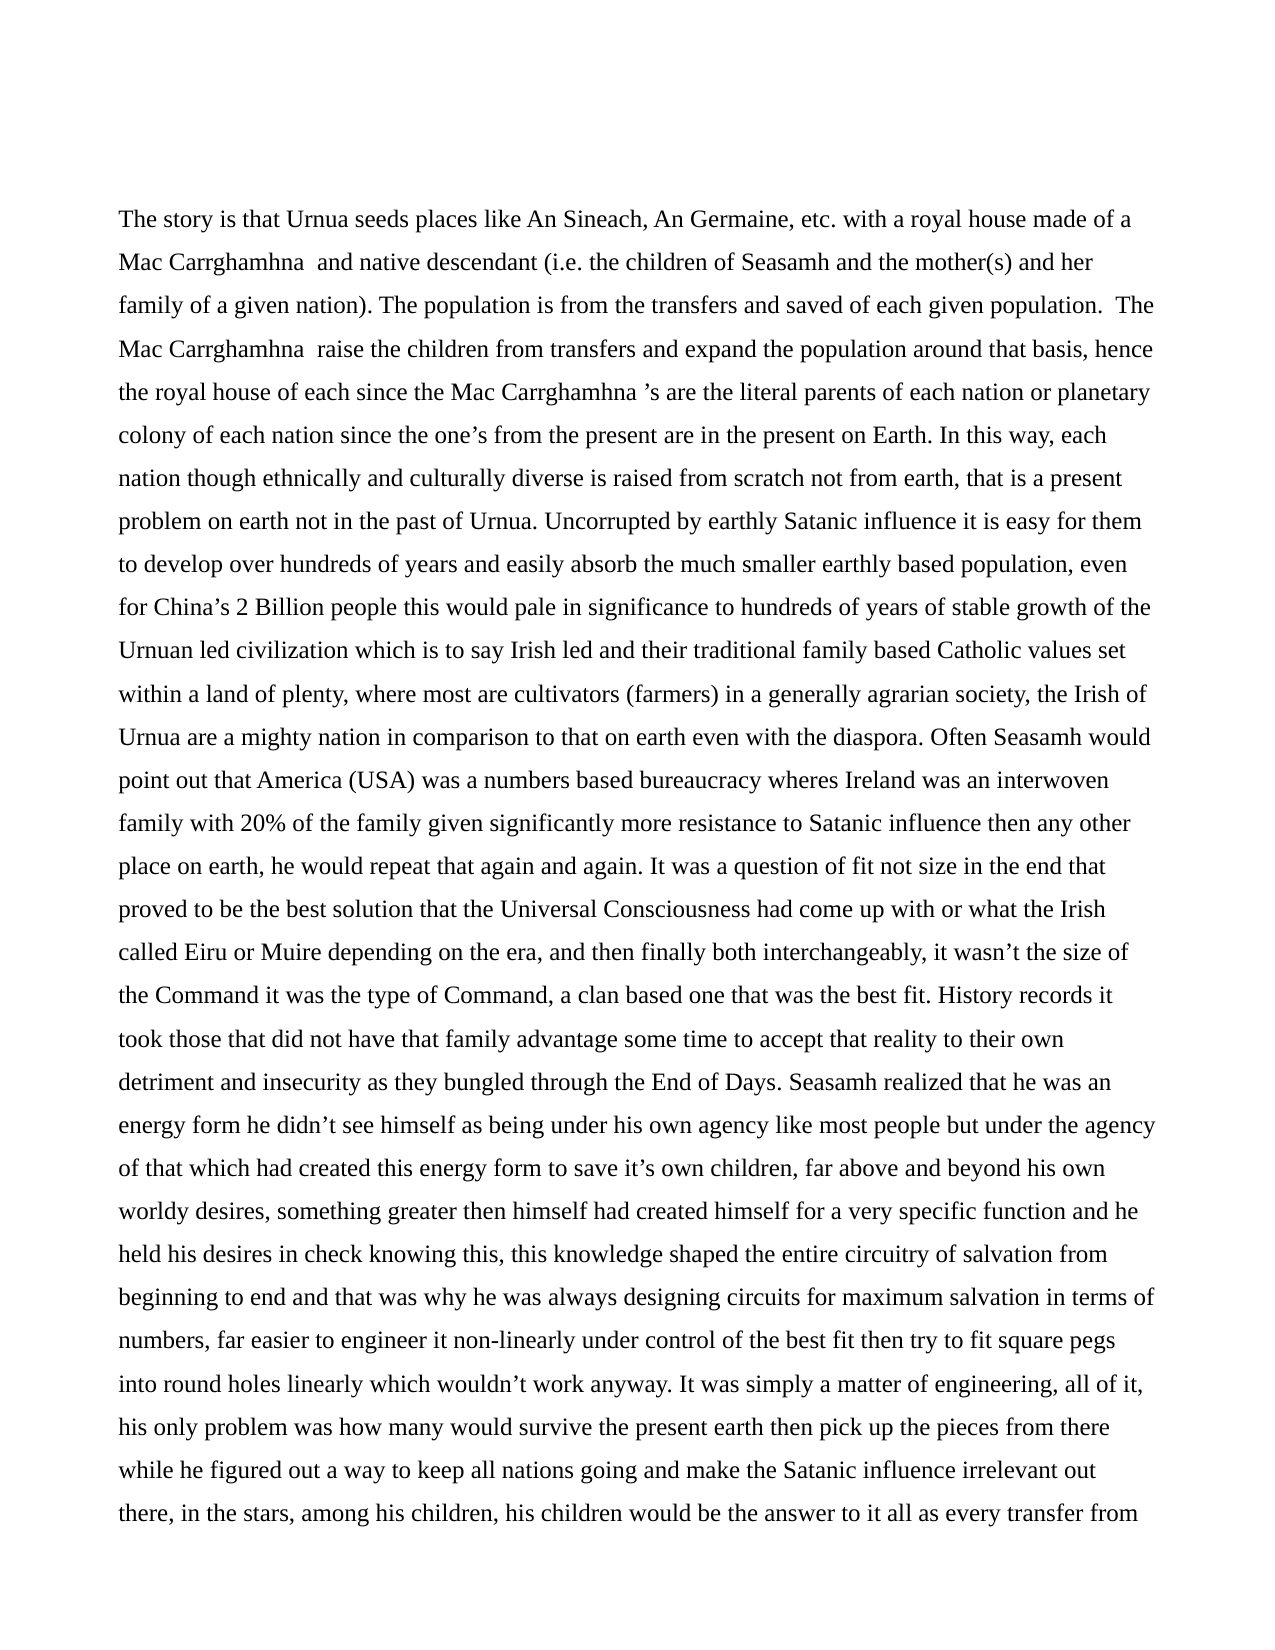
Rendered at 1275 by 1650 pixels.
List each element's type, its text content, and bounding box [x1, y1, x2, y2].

text The story is that Urnua seeds places like An Sineach, An Germaine, etc. with a royal house made of a Mac Carrghamhna and native descendant (i.e. the children of Seasamh and the mother(s) and her family of a given nation). The population is from the transfers and saved of each given population. The Mac Carrghamhna raise the children from transfers and expand the population around that basis, hence the royal house of each since the Mac Carrghamhna ’s are the literal parents of each nation or planetary colony of each nation since the one’s from the present are in the present on Earth. In this way, each nation though ethnically and culturally diverse is raised from scratch not from earth, that is a present problem on earth not in the past of Urnua. Uncorrupted by earthly Satanic influence it is easy for them to develop over hundreds of years and easily absorb the much smaller earthly based population, even for China’s 2 Billion people this would pale in significance to hundreds of years of stable growth of the Urnuan led civilization which is to say Irish led and their traditional family based Catholic values set within a land of plenty, where most are cultivators (farmers) in a generally agrarian society, the Irish of Urnua are a mighty nation in comparison to that on earth even with the diaspora. Often Seasamh would point out that America (USA) was a numbers based bureaucracy wheres Ireland was an interwoven family with 20% of the family given significantly more resistance to Satanic influence then any other place on earth, he would repeat that again and again. It was a question of fit not size in the end that proved to be the best solution that the Universal Consciousness had come up with or what the Irish called Eiru or Muire depending on the era, and then finally both interchangeably, it wasn’t the size of the Command it was the type of Command, a clan based one that was the best fit. History records it took those that did not have that family advantage some time to accept that reality to their own detriment and insecurity as they bungled through the End of Days. Seasamh realized that he was an energy form he didn’t see himself as being under his own agency like most people but under the agency of that which had created this energy form to save it’s own children, far above and beyond his own worldy desires, something greater then himself had created himself for a very specific function and he held his desires in check knowing this, this knowledge shaped the entire circuitry of salvation from beginning to end and that was why he was always designing circuits for maximum salvation in terms of numbers, far easier to engineer it non-linearly under control of the best fit then try to fit square pegs into round holes linearly which wouldn’t work anyway. It was simply a matter of engineering, all of it, his only problem was how many would survive the present earth then pick up the pieces from there while he figured out a way to keep all nations going and make the Satanic influence irrelevant out there, in the stars, among his children, his children would be the answer to it all as every transfer from [118, 118, 1157, 1527]
